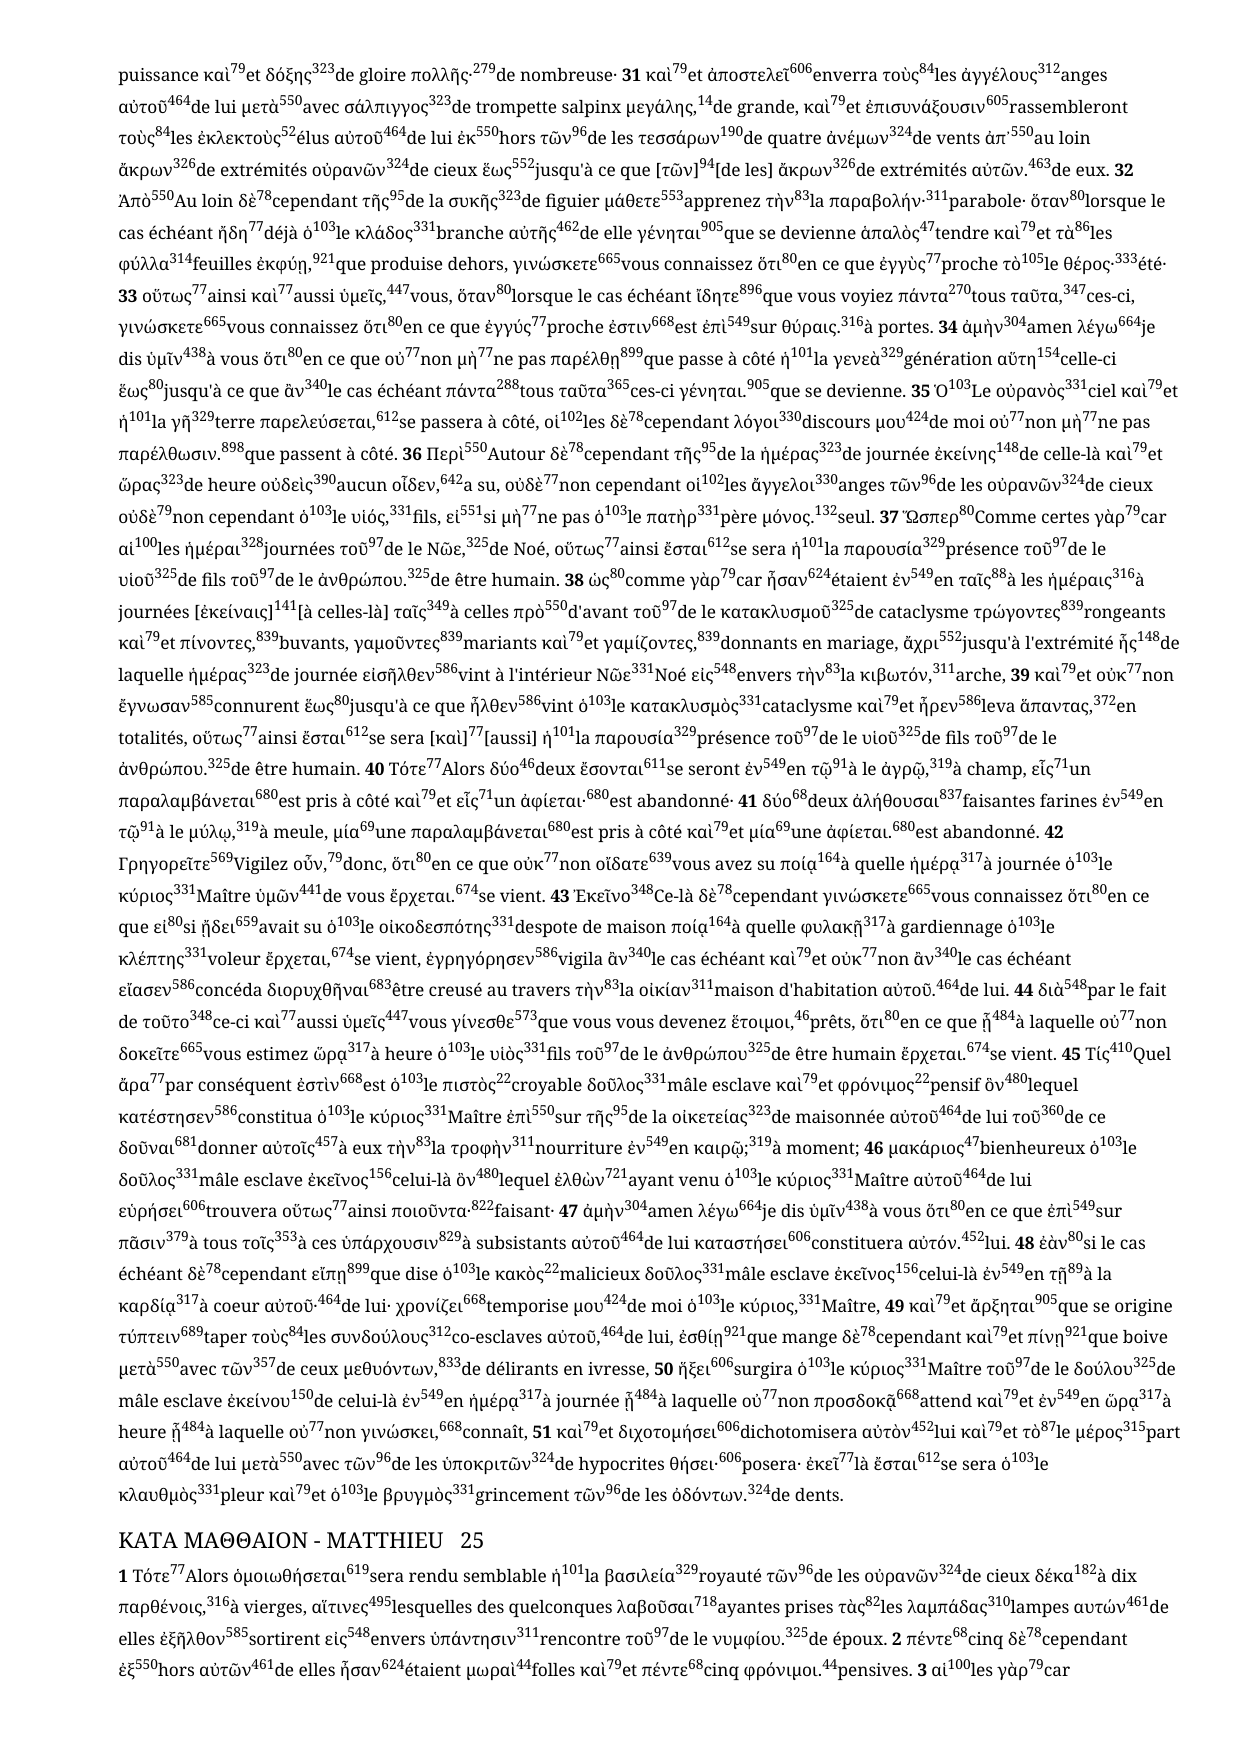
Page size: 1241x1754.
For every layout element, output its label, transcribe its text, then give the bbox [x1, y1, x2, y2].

text 1 Καὶ79Et ἐξελθὼν721ayant sorti ὁ103le Ἰησοῦς331Iésous ἀπὸ550au loin τοῦ99de le ἱεροῦ327de sanctuaire ἐπορεύετο,631se allait, καὶ79et προσῆλθον585vinrent vers οἱ102les μαθηταὶ330disciples αὐτοῦ464de lui ἐπιδεῖξαι681montrer sûrement αὐτῷ458à lui τὰς82les οἰκοδομὰς310édifications en maison τοῦ99de le ἱεροῦ.327de sanctuaire. 2 ὁ469celui δὲ78cependant ἀποκριθεὶς760ayant été répondu εἶπεν586dit αὐτοῖς·457à eux· οὐ340non βλέπετε665vous regardez ταῦτα347ces-ci πάντα;270tous; ἀμὴν304amen λέγω664je dis ὑμῖν,438à vous, οὐ77non μὴ77ne pas ἀφεθῇ911que soit abandonné ὧδε77ici λίθος331pierre ἐπὶ548sur λίθον313pierre ὃς498lequel οὐ77non καταλυθήσεται.619sera délié vers le bas. 3 Καθημένου861de Se étant assis δὲ78cependant αὐτοῦ464de lui ἐπὶ550sur τοῦ99de le ὄρους327de montagne τῶν94de les ἐλαιῶν322de oliviers προσῆλθον585vinrent vers αὐτῷ458à lui οἱ102les μαθηταὶ330disciples κατ᾽548selon ἰδίαν544en propre λέγοντες·839disants· εἰπὲ554dis ἡμῖν,419à nous, πότε77quand ταῦτα365ces-ci ἔσται612se sera καὶ79et τί412quel τὸ105le σημεῖον333signe τῆς95de la σῆς238de tienne παρουσίας323de présence καὶ79et συντελείας323de achèvement commun τοῦ97de le αἰῶνος;325de ère; 4 Καὶ79Et ἀποκριθεὶς760ayant été répondu ὁ103le Ἰησοῦς331Iésous εἶπεν586dit αὐτοῖς·457à eux· βλέπετε569regardez μή80ne pas τις390un quelconque ὑμᾶς436vous πλανήσῃ·899que égare· 5 πολλοὶ389nombreux γὰρ79car ἐλεύσονται611se viendront ἐπὶ549sur τῷ93à le ὀνόματί321à nom μου424de moi λέγοντες·839disants· ἐγώ431moi εἰμι664je suis ὁ103le χριστός,331Christ, καὶ79et πολλοὺς372nombreux πλανήσουσιν.605égareront. 6 μελλήσετε603vous imminerez δὲ78cependant ἀκούειν689écouter πολέμους312guerres καὶ79et ἀκοὰς310écoutes πολέμων·324de guerres· ὁρᾶτε569voyez μὴ77ne pas θροεῖσθε·577soyez bruissés· δεῖ668attache de lien γὰρ79car γενέσθαι,682se devenir, ἀλλ᾽79mais οὔπω77non encore ἐστὶν668est τὸ105le τέλος.333achèvement. 7 ἐγερθήσεται619sera éveillé γὰρ79car ἔθνος333ethnie ἐπὶ548sur ἔθνος315ethnie καὶ79et βασιλεία329royauté ἐπὶ548sur βασιλείαν311royauté καὶ79et ἔσονται611se seront λιμοὶ330famines καὶ79et σεισμοὶ330séismes κατὰ548selon τόπους·312lieux· 8 πάντα288tous δὲ78cependant ταῦτα365ces-ci ἀρχὴ329origine ὠδίνων.322de douleurs d'accouchements. 9 Τότε77Alors παραδώσουσιν605transmettront ὑμᾶς436vous εἰς548envers θλῖψιν311oppression καὶ79et ἀποκτενοῦσιν605tueront catégoriquement ὑμᾶς,436vous, καὶ79et ἔσεσθε609vous vous serez μισούμενοι890étants haïs ὑπὸ550sous πάντων282de tous τῶν98de les ἐθνῶν326de ethnies διὰ548par le fait de τὸ87le ὄνομά315nom μου.424de moi. 10 καὶ79et τότε77alors σκανδαλισθήσονται618seront scandalisé πολλοὶ389nombreux καὶ79et ἀλλήλους501les uns les autres παραδώσουσιν605transmettront καὶ79et μισήσουσιν605haïront ἀλλήλους·501les uns les autres· 11 καὶ79et πολλοὶ286nombreux ψευδοπροφῆται330faux prophètes ἐγερθήσονται618seront éveillé καὶ79et πλανήσουσιν605égareront πολλούς·372nombreux· 12 καὶ79et διὰ548par le fait de τὸ348ce πληθυνθῆναι683être multiplié τὴν83la ἀνομίαν311illégalité ψυγήσεται619sera refroidi ἡ101la ἀγάπη329amour τῶν96de les πολλῶν.383de nombreux. 13 ὁ364celui δὲ78cependant ὑπομείνας721ayant résisté en restant sous εἰς548envers τέλος315achèvement οὗτος364celui-ci σωθήσεται.619sera sauvé. 14 καὶ79et κηρυχθήσεται619sera annoncé τοῦτο158ce-ci τὸ105le εὐαγγέλιον333évangile τῆς95de la βασιλείας323de royauté ἐν549en ὅλῃ273à toute entière τῇ89à la οἰκουμένῃ317à écoumène εἰς548envers μαρτύριον315témoignage πᾶσιν276à tous τοῖς92à les ἔθνεσιν,320à ethnies, καὶ79et τότε77alors ἥξει606surgira τὸ105le τέλος.333achèvement. 15 Ὅταν80Lorsque le cas échéant οὖν79donc ἴδητε896que vous voyiez τὸ87le βδέλυγμα315abomination τῆς95de la ἐρημώσεως323de désertification τὸ482ce ῥηθὲν746ayant été dit διὰ550par Δανιὴλ325de Daniel τοῦ97de le προφήτου325de prophète ἑστὸς772ayant dressé ἐν549en τόπῳ319à lieu ἁγίῳ,10à saint, ὁ364celui ἀναγινώσκων840prenant connaissance νοείτω,572intellige, 16 τότε77alors οἱ363ceux ἐν549en τῇ89à la Ἰουδαίᾳ317à Ioudaia φευγέτωσαν571fuient εἰς548envers τὰ86les ὄρη,314montagnes, 17 ὁ364celui ἐπὶ550sur τοῦ99de le δώματος327de dôme μὴ77ne pas καταβάτω556descende ἆραι681lever τὰ347ces ἐκ550hors τῆς95de la οἰκίας323de maison d'habitation αὐτοῦ,464de lui, 18 καὶ79et ὁ364celui ἐν549en τῷ91à le ἀγρῷ319à champ μὴ77ne pas ἐπιστρεψάτω556tourne sur ὀπίσω77derrière ἆραι681lever τὸ87le ἱμάτιον315himation αὐτοῦ.464de lui. 19 οὐαὶ304Ouai δὲ78cependant ταῖς349à celles ἐν549en γαστρὶ317à ventre ἐχούσαις825à ayantes καὶ79et ταῖς349à celles θηλαζούσαις825à allaitantes ἐν549en ἐκείναις141à celles-là ταῖς88à les ἡμέραις.316à journées. 20 προσεύχεσθε573que vous vous priez δὲ78cependant ἵνα80afin que μὴ77ne pas γένηται905que se devienne ἡ101la φυγὴ329fugue ὑμῶν441de vous χειμῶνος325de tempête hivernale μηδὲ79ni cependant σαββάτῳ.321à sabbat. 21 ἔσται612se sera γὰρ79car τότε77alors θλῖψις329oppression μεγάλη20grande οἵα496telle que οὐ77non γέγονεν642a devenu ἀπ᾽550au loin ἀρχῆς323de origine κόσμου325de monde ἕως552jusqu'à ce que τοῦ358de celui νῦν77maintenant οὐδ᾽79non cependant οὐ77non μὴ77ne pas γένηται.905que se devienne. 22 καὶ79et εἰ551si μὴ77ne pas ἐκολοβώθησαν599furent abrégé αἱ100les ἡμέραι328journées ἐκεῖναι,153celles-là, οὐκ77non ἂν340le cas échéant ἐσώθη600fut sauvé πᾶσα285toute σάρξ·329chair· διὰ548par le fait de δὲ78cependant τοὺς84les ἐκλεκτοὺς52élus κολοβωθήσονται618seront abrégé αἱ100les ἡμέραι328journées ἐκεῖναι.153celles-là. 23 Τότε77Alors ἐάν80si le cas échéant τις390un quelconque ὑμῖν438à vous εἴπῃ·899que dise· ἰδοὺ306voici ὧδε77ici ὁ103le χριστός,331Christ, ἤ·79ou· ὧδε,77ici, μὴ77ne pas πιστεύσητε·896que vous croyiez· 24 ἐγερθήσονται618seront éveillé γὰρ79car ψευδόχριστοι330faux Christs καὶ79et ψευδοπροφῆται330faux prophètes καὶ79et δώσουσιν605donneront σημεῖα314signes μεγάλα5grands καὶ79et τέρατα314prodiges ὥστε80de sorte que πλανῆσαι,681égarer, εἰ80si δυνατόν,73puissant, καὶ77aussi τοὺς84les ἐκλεκτούς.52élus. 25 ἰδοὺ306voici προείρηκα638j'ai prédit ὑμῖν.438à vous. 26 ἐὰν80si le cas échéant οὖν79donc εἴπωσιν898que disent ὑμῖν·438à vous· ἰδοὺ306voici ἐν549en τῇ89à la ἐρήμῳ57à déserte ἐστίν,668est, μὴ77ne pas ἐξέλθητε·896que vous sortiez· ἰδοὺ306voici ἐν549en τοῖς92à les ταμείοις,320à celliers, μὴ77ne pas πιστεύσητε·896que vous croyiez· 27 ὥσπερ80comme certes γὰρ79car ἡ101la ἀστραπὴ329éclair ἐξέρχεται674se sort ἀπὸ550au loin ἀνατολῶν322de levants καὶ79et φαίνεται674se apparaît en lumière ἕως552jusqu'à ce que δυσμῶν,322de couchants, οὕτως77ainsi ἔσται612se sera ἡ101la παρουσία329présence τοῦ97de le υἱοῦ325de fils τοῦ97de le ἀνθρώπου·325de être humain· 28 ὅπου80là où ἐὰν340si le cas échéant ᾖ921que soit τὸ105le πτῶμα,333corps tombé, ἐκεῖ77là συναχθήσονται618seront mené ensemble οἱ102les ἀετοί.330aigles. 29 Εὐθέως77Directement δὲ78cependant μετὰ548après τὴν83la θλῖψιν311oppression τῶν94de les ἡμερῶν322de journées ἐκείνων147de celles-là ὁ103le ἥλιος331soleil σκοτισθήσεται,619sera ténébré, καὶ79et ἡ101la σελήνη329lune οὐ77non δώσει606donnera τὸ87le φέγγος315clarté αὐτῆς,462de elle, καὶ79et οἱ102les ἀστέρες330étoiles πεσοῦνται611se tomberont ἀπὸ550au loin τοῦ97de le οὐρανοῦ,325de ciel, καὶ79et αἱ100les δυνάμεις328puissances τῶν96de les οὐρανῶν324de cieux σαλευθήσονται.618seront ébranlé. 30 καὶ79et τότε77alors φανήσεται619sera apparu en lumière τὸ105le σημεῖον333signe τοῦ97de le υἱοῦ325de fils τοῦ97de le ἀνθρώπου325de être humain ἐν549en οὐρανῷ,319à ciel, καὶ79et τότε77alors κόψονται611se couperont πᾶσαι284toutes αἱ100les φυλαὶ328tribus τῆς95de la γῆς323de terre καὶ79et ὄψονται611se verront τὸν85le υἱὸν313fils τοῦ97de le ἀνθρώπου325de être humain ἐρχόμενον849se venant ἐπὶ550sur τῶν94de les νεφελῶν322de nuées τοῦ97de le οὐρανοῦ325de ciel μετὰ550avec δυνάμεως323de puissance καὶ79et δόξης323de gloire πολλῆς·279de nombreuse· 31 καὶ79et ἀποστελεῖ606enverra τοὺς84les ἀγγέλους312anges αὐτοῦ464de lui μετὰ550avec σάλπιγγος323de trompette salpinx μεγάλης,14de grande, καὶ79et ἐπισυνάξουσιν605rassembleront τοὺς84les ἐκλεκτοὺς52élus αὐτοῦ464de lui ἐκ550hors τῶν96de les τεσσάρων190de quatre ἀνέμων324de vents ἀπ᾽550au loin ἄκρων326de extrémités οὐρανῶν324de cieux ἕως552jusqu'à ce que [τῶν]94[de les] ἄκρων326de extrémités αὐτῶν.463de eux. 32 Ἀπὸ550Au loin δὲ78cependant τῆς95de la συκῆς323de figuier μάθετε553apprenez τὴν83la παραβολήν·311parabole· ὅταν80lorsque le cas échéant ἤδη77déjà ὁ103le κλάδος331branche αὐτῆς462de elle γένηται905que se devienne ἁπαλὸς47tendre καὶ79et τὰ86les φύλλα314feuilles ἐκφύῃ,921que produise dehors, γινώσκετε665vous connaissez ὅτι80en ce que ἐγγὺς77proche τὸ105le θέρος·333été· 33 οὕτως77ainsi καὶ77aussi ὑμεῖς,447vous, ὅταν80lorsque le cas échéant ἴδητε896que vous voyiez πάντα270tous ταῦτα,347ces-ci, γινώσκετε665vous connaissez ὅτι80en ce que ἐγγύς77proche ἐστιν668est ἐπὶ549sur θύραις.316à portes. 34 ἀμὴν304amen λέγω664je dis ὑμῖν438à vous ὅτι80en ce que οὐ77non μὴ77ne pas παρέλθῃ899que passe à côté ἡ101la γενεὰ329génération αὕτη154celle-ci ἕως80jusqu'à ce que ἂν340le cas échéant πάντα288tous ταῦτα365ces-ci γένηται.905que se devienne. 35 Ὁ103Le οὐρανὸς331ciel καὶ79et ἡ101la γῆ329terre παρελεύσεται,612se passera à côté, οἱ102les δὲ78cependant λόγοι330discours μου424de moi οὐ77non μὴ77ne pas παρέλθωσιν.898que passent à côté. 36 Περὶ550Autour δὲ78cependant τῆς95de la ἡμέρας323de journée ἐκείνης148de celle-là καὶ79et ὥρας323de heure οὐδεὶς390aucun οἶδεν,642a su, οὐδὲ77non cependant οἱ102les ἄγγελοι330anges τῶν96de les οὐρανῶν324de cieux οὐδὲ79non cependant ὁ103le υἱός,331fils, εἰ551si μὴ77ne pas ὁ103le πατὴρ331père μόνος.132seul. 37 Ὥσπερ80Comme certes γὰρ79car αἱ100les ἡμέραι328journées τοῦ97de le Νῶε,325de Noé, οὕτως77ainsi ἔσται612se sera ἡ101la παρουσία329présence τοῦ97de le υἱοῦ325de fils τοῦ97de le ἀνθρώπου.325de être humain. 38 ὡς80comme γὰρ79car ἦσαν624étaient ἐν549en ταῖς88à les ἡμέραις316à journées [ἐκείναις]141[à celles-là] ταῖς349à celles πρὸ550d'avant τοῦ97de le κατακλυσμοῦ325de cataclysme τρώγοντες839rongeants καὶ79et πίνοντες,839buvants, γαμοῦντες839mariants καὶ79et γαμίζοντες,839donnants en mariage, ἄχρι552jusqu'à l'extrémité ἧς148de laquelle ἡμέρας323de journée εἰσῆλθεν586vint à l'intérieur Νῶε331Noé εἰς548envers τὴν83la κιβωτόν,311arche, 39 καὶ79et οὐκ77non ἔγνωσαν585connurent ἕως80jusqu'à ce que ἦλθεν586vint ὁ103le κατακλυσμὸς331cataclysme καὶ79et ἦρεν586leva ἅπαντας,372en totalités, οὕτως77ainsi ἔσται612se sera [καὶ]77[aussi] ἡ101la παρουσία329présence τοῦ97de le υἱοῦ325de fils τοῦ97de le ἀνθρώπου.325de être humain. 40 Τότε77Alors δύο46deux ἔσονται611se seront ἐν549en τῷ91à le ἀγρῷ,319à champ, εἷς71un παραλαμβάνεται680est pris à côté καὶ79et εἷς71un ἀφίεται·680est abandonné· 41 δύο68deux ἀλήθουσαι837faisantes farines ἐν549en τῷ91à le μύλῳ,319à meule, μία69une παραλαμβάνεται680est pris à côté καὶ79et μία69une ἀφίεται.680est abandonné. 42 Γρηγορεῖτε569Vigilez οὖν,79donc, ὅτι80en ce que οὐκ77non οἴδατε639vous avez su ποίᾳ164à quelle ἡμέρᾳ317à journée ὁ103le κύριος331Maître ὑμῶν441de vous ἔρχεται.674se vient. 43 Ἐκεῖνο348Ce-là δὲ78cependant γινώσκετε665vous connaissez ὅτι80en ce que εἰ80si ᾔδει659avait su ὁ103le οἰκοδεσπότης331despote de maison ποίᾳ164à quelle φυλακῇ317à gardiennage ὁ103le κλέπτης331voleur ἔρχεται,674se vient, ἐγρηγόρησεν586vigila ἂν340le cas échéant καὶ79et οὐκ77non ἂν340le cas échéant εἴασεν586concéda διορυχθῆναι683être creusé au travers τὴν83la οἰκίαν311maison d'habitation αὐτοῦ.464de lui. 44 διὰ548par le fait de τοῦτο348ce-ci καὶ77aussi ὑμεῖς447vous γίνεσθε573que vous vous devenez ἕτοιμοι,46prêts, ὅτι80en ce que ᾗ484à laquelle οὐ77non δοκεῖτε665vous estimez ὥρᾳ317à heure ὁ103le υἱὸς331fils τοῦ97de le ἀνθρώπου325de être humain ἔρχεται.674se vient. 45 Τίς410Quel ἄρα77par conséquent ἐστὶν668est ὁ103le πιστὸς22croyable δοῦλος331mâle esclave καὶ79et φρόνιμος22pensif ὃν480lequel κατέστησεν586constitua ὁ103le κύριος331Maître ἐπὶ550sur τῆς95de la οἰκετείας323de maisonnée αὐτοῦ464de lui τοῦ360de ce δοῦναι681donner αὐτοῖς457à eux τὴν83la τροφὴν311nourriture ἐν549en καιρῷ;319à moment; 46 μακάριος47bienheureux ὁ103le δοῦλος331mâle esclave ἐκεῖνος156celui-là ὃν480lequel ἐλθὼν721ayant venu ὁ103le κύριος331Maître αὐτοῦ464de lui εὑρήσει606trouvera οὕτως77ainsi ποιοῦντα·822faisant· 47 ἀμὴν304amen λέγω664je dis ὑμῖν438à vous ὅτι80en ce que ἐπὶ549sur πᾶσιν379à tous τοῖς353à ces ὑπάρχουσιν829à subsistants αὐτοῦ464de lui καταστήσει606constituera αὐτόν.452lui. 48 ἐὰν80si le cas échéant δὲ78cependant εἴπῃ899que dise ὁ103le κακὸς22malicieux δοῦλος331mâle esclave ἐκεῖνος156celui-là ἐν549en τῇ89à la καρδίᾳ317à coeur αὐτοῦ·464de lui· χρονίζει668temporise μου424de moi ὁ103le κύριος,331Maître, 49 καὶ79et ἄρξηται905que se origine τύπτειν689taper τοὺς84les συνδούλους312co-esclaves αὐτοῦ,464de lui, ἐσθίῃ921que mange δὲ78cependant καὶ79et πίνῃ921que boive μετὰ550avec τῶν357de ceux μεθυόντων,833de délirants en ivresse, 50 ἥξει606surgira ὁ103le κύριος331Maître τοῦ97de le δούλου325de mâle esclave ἐκείνου150de celui-là ἐν549en ἡμέρᾳ317à journée ᾗ484à laquelle οὐ77non προσδοκᾷ668attend καὶ79et ἐν549en ὥρᾳ317à heure ᾗ484à laquelle οὐ77non γινώσκει,668connaît, 51 καὶ79et διχοτομήσει606dichotomisera αὐτὸν452lui καὶ79et τὸ87le μέρος315part αὐτοῦ464de lui μετὰ550avec τῶν96de les ὑποκριτῶν324de hypocrites θήσει·606posera· ἐκεῖ77là ἔσται612se sera ὁ103le κλαυθμὸς331pleur καὶ79et ὁ103le βρυγμὸς331grincement τῶν96de les ὀδόντων.324de dents. [118, 59, 1181, 1507]
text ΚΑΤΑ ΜΑΘΘΑΙΟΝ - MATTHIEU 25 [118, 1526, 1181, 1555]
